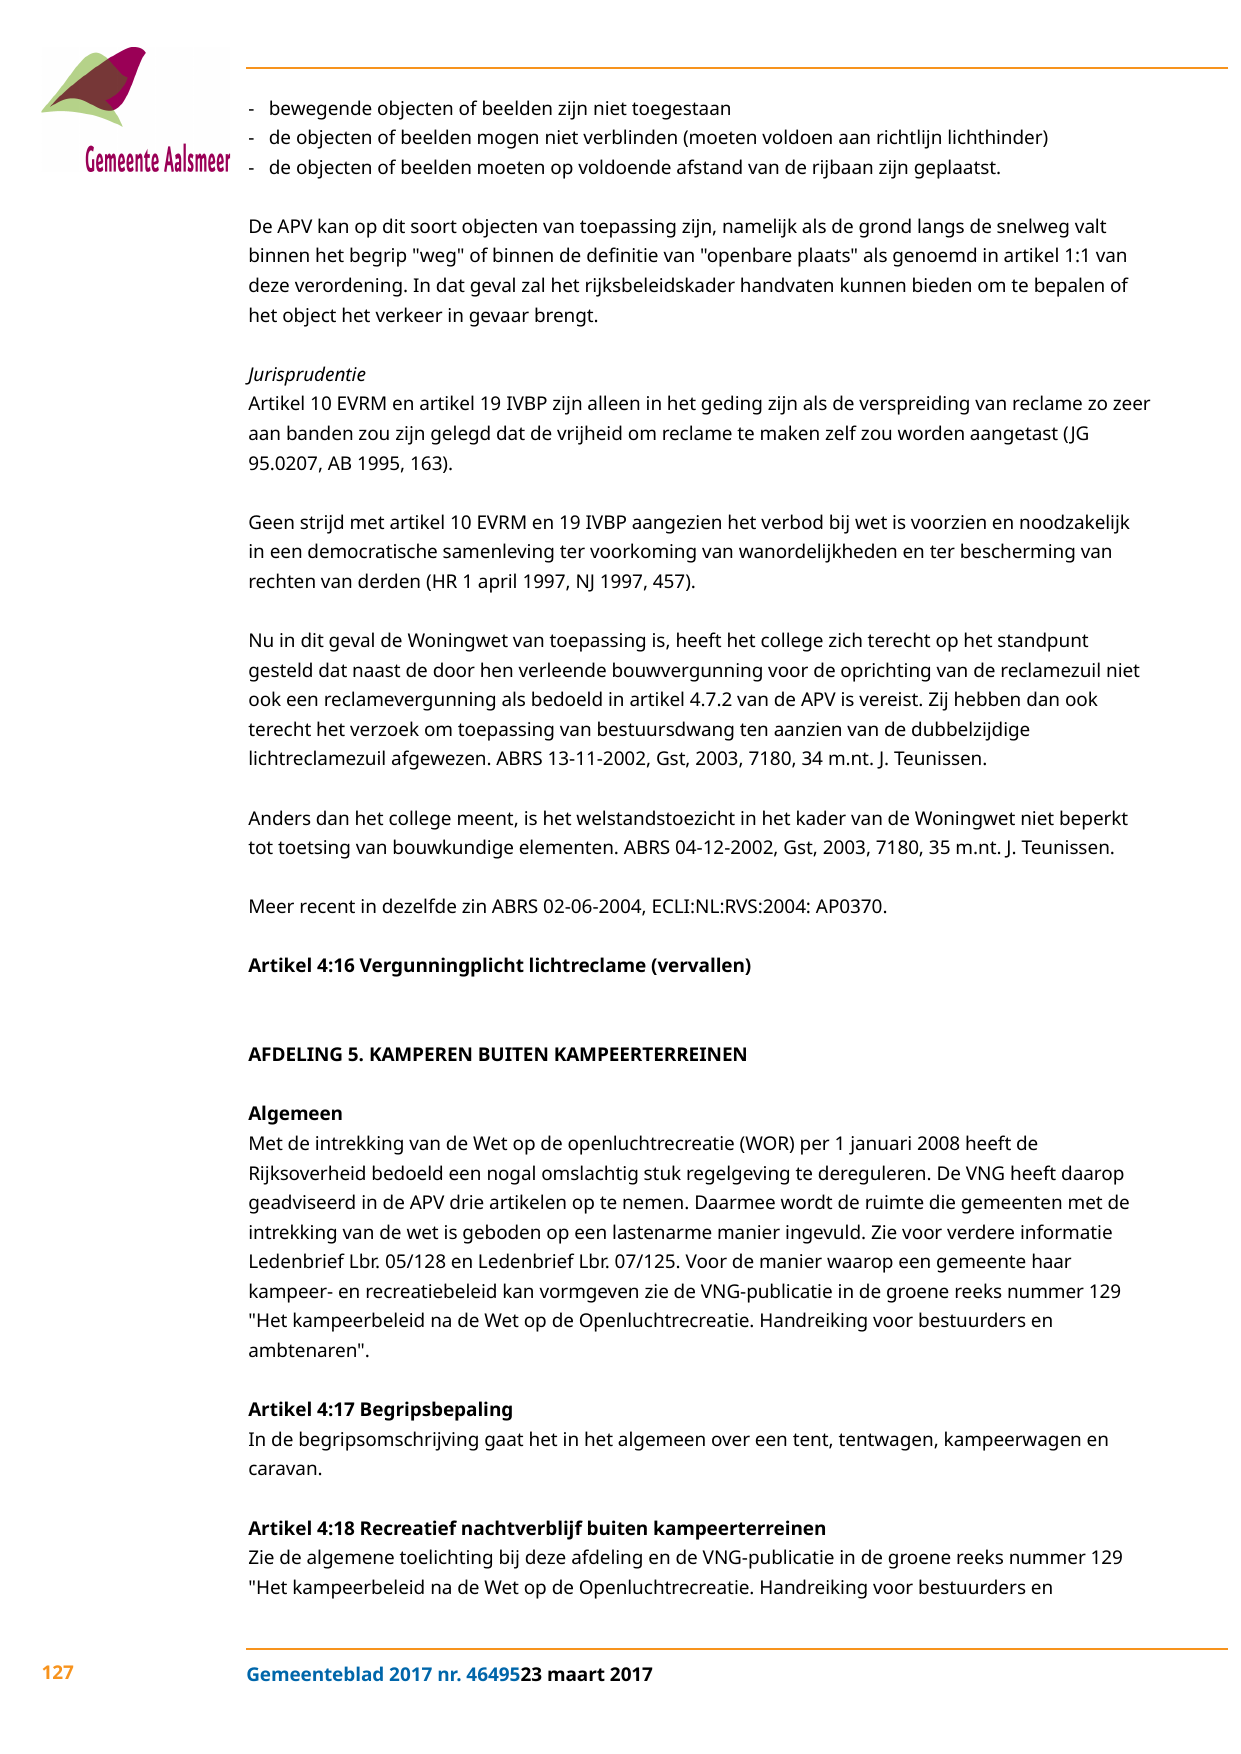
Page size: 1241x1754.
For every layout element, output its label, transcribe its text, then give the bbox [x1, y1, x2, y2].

text Geen strijd met artikel 10 EVRM en 19 IVBP aangezien het verbod bij wet is voorzien en noodzakelijk in een democratische samenleving ter voorkoming van wanordelijkheden en ter bescherming van rechten van derden (HR 1 april 1997, NJ 1997, 457). [248, 509, 1152, 594]
text Meer recent in dezelfde zin ABRS 02-06-2004, ECLI:NL:RVS:2004: AP0370. [248, 893, 1152, 919]
text De APV kan op dit soort objecten van toepassing zijn, namelijk als de grond langs de snelweg valt binnen het begrip "weg" of binnen de definitie van "openbare plaats" als genoemd in artikel 1:1 van deze verordening. In dat geval zal het rijksbeleidskader handvaten kunnen bieden om te bepalen of het object het verkeer in gevaar brengt. [248, 213, 1152, 328]
text - de objecten of beelden moeten op voldoende afstand van de rijbaan zijn geplaatst. [248, 154, 1152, 180]
text Artikel 4:17 Begripsbepaling [248, 1396, 1152, 1422]
text Anders dan het college meent, is het welstandstoezicht in het kader van de Woningwet niet beperkt tot toetsing van bouwkundige elementen. ABRS 04-12-2002, Gst, 2003, 7180, 35 m.nt. J. Teunissen. [248, 805, 1152, 860]
text - de objecten of beelden mogen niet verblinden (moeten voldoen aan richtlijn lichthinder) [248, 124, 1152, 150]
text In de begripsomschrijving gaat het in het algemeen over een tent, tentwagen, kampeerwagen en caravan. [248, 1426, 1152, 1481]
text Nu in dit geval de Woningwet van toepassing is, heeft het college zich terecht op het standpunt gesteld dat naast de door hen verleende bouwvergunning voor de oprichting van de reclamezuil niet ook een reclamevergunning als bedoeld in artikel 4.7.2 van de APV is vereist. Zij hebben dan ook terecht het verzoek om toepassing van bestuursdwang ten aanzien van de dubbelzijdige lichtreclamezuil afgewezen. ABRS 13-11-2002, Gst, 2003, 7180, 34 m.nt. J. Teunissen. [248, 627, 1152, 771]
text - bewegende objecten of beelden zijn niet toegestaan [248, 95, 1152, 121]
text Artikel 10 EVRM en artikel 19 IVBP zijn alleen in het geding zijn als de verspreiding van reclame zo zeer aan banden zou zijn gelegd dat de vrijheid om reclame te maken zelf zou worden aangetast (JG 95.0207, AB 1995, 163). [248, 391, 1152, 476]
text AFDELING 5. KAMPEREN BUITEN KAMPEERTERREINEN [248, 1041, 1152, 1067]
text Zie de algemene toelichting bij deze afdeling en de VNG-publicatie in de groene reeks nummer 129 "Het kampeerbeleid na de Wet op de Openluchtrecreatie. Handreiking voor bestuurders en [248, 1544, 1152, 1600]
text Met de intrekking van de Wet op de openluchtrecreatie (WOR) per 1 januari 2008 heeft de Rijksoverheid bedoeld een nogal omslachtig stuk regelgeving te dereguleren. De VNG heeft daarop geadviseerd in de APV drie artikelen op te nemen. Daarmee wordt de ruimte die gemeenten met de intrekking van de wet is geboden op een lastenarme manier ingevuld. Zie voor verdere informatie Ledenbrief Lbr. 05/128 en Ledenbrief Lbr. 07/125. Voor de manier waarop een gemeente haar kampeer- en recreatiebeleid kan vormgeven zie de VNG-publicatie in de groene reeks nummer 129 "Het kampeerbeleid na de Wet op de Openluchtrecreatie. Handreiking voor bestuurders en ambtenaren". [248, 1130, 1152, 1363]
text Artikel 4:16 Vergunningplicht lichtreclame (vervallen) [248, 953, 1152, 978]
text Artikel 4:18 Recreatief nachtverblijf buiten kampeerterreinen [248, 1515, 1152, 1541]
text Algemeen [248, 1101, 1152, 1126]
picture [41, 47, 231, 172]
text Jurisprudentie [248, 361, 1152, 387]
